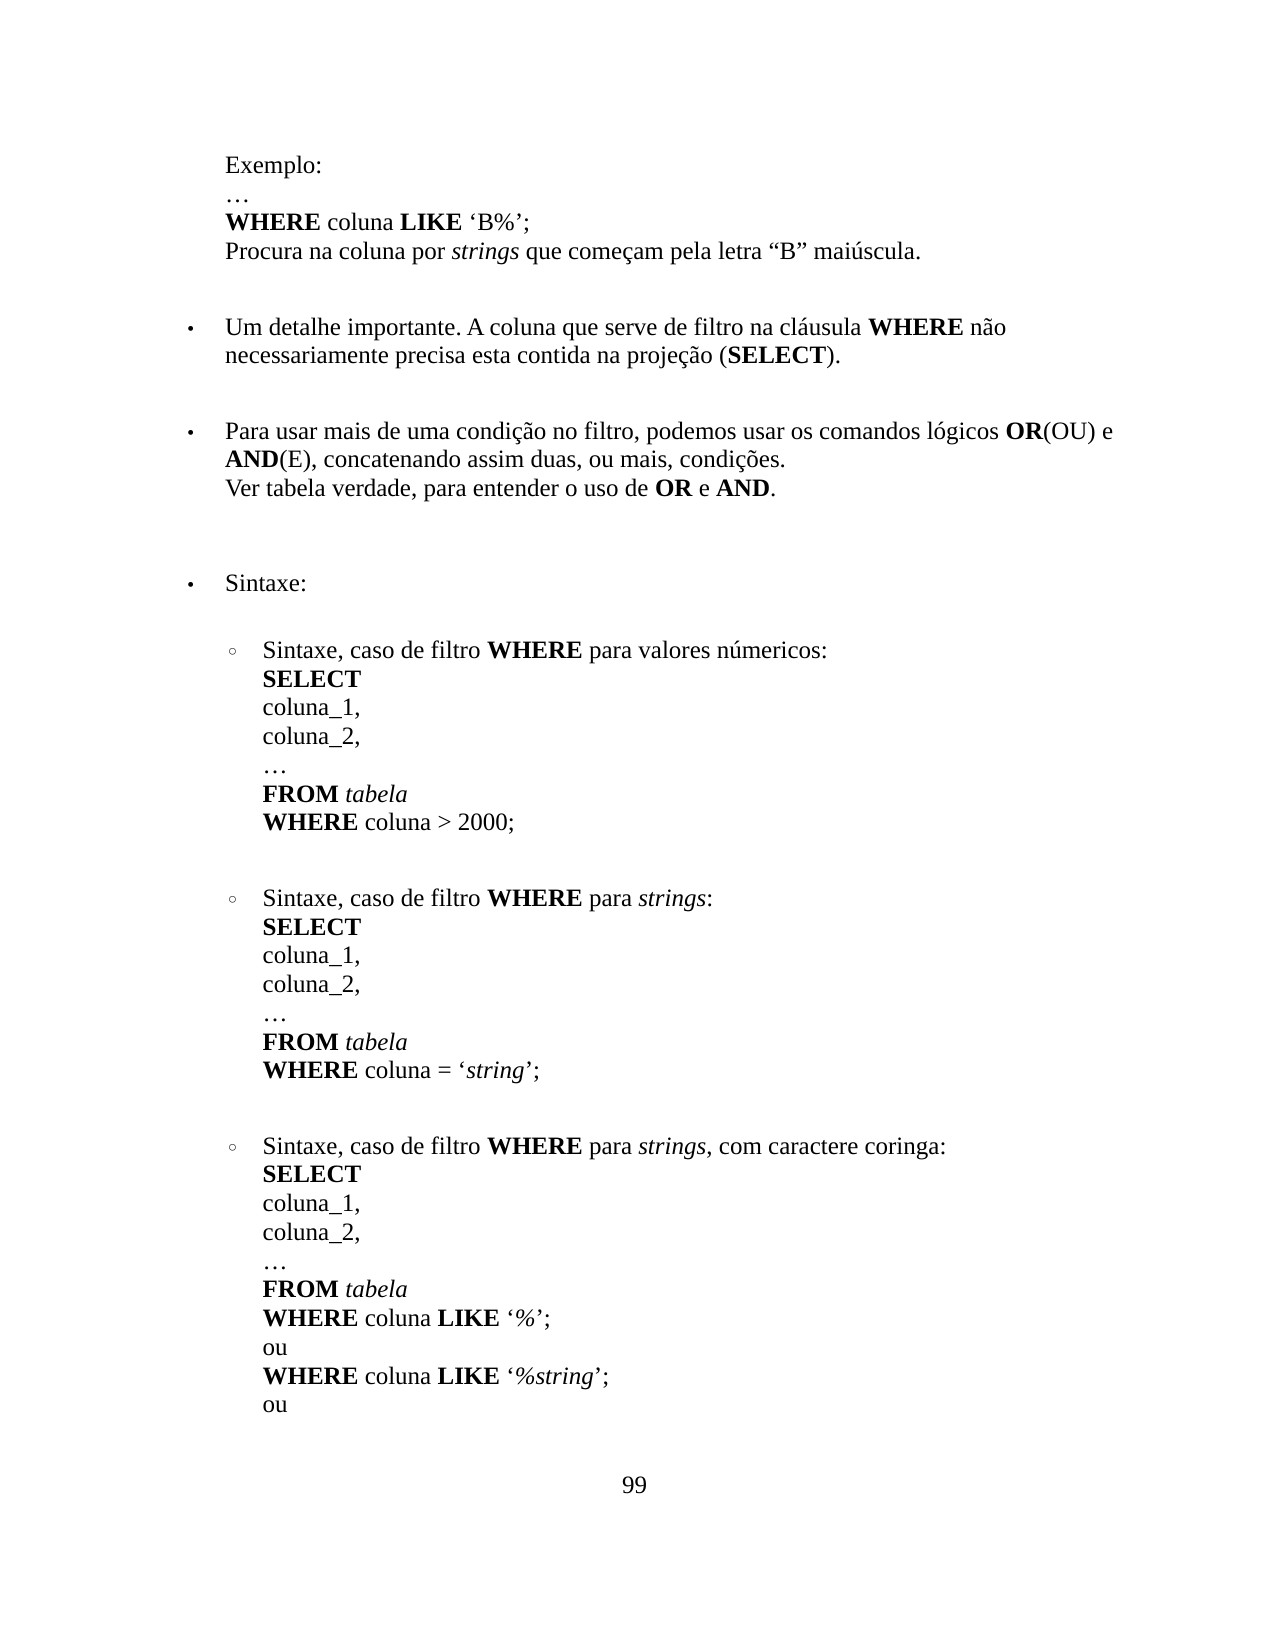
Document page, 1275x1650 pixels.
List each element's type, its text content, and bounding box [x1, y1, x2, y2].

list Sintaxe, caso de filtro WHERE para strings, com caractere coringa: SELECT coluna_1, coluna_2, … FROM tabela WHERE coluna LIKE ‘%’; ou WHERE coluna LIKE ‘%string’; ou [225, 1131, 1125, 1418]
list Um detalhe importante. A coluna que serve de filtro na cláusula WHERE não necessariamente precisa esta contida na projeção (SELECT). [187, 312, 1125, 398]
list Para usar mais de uma condição no filtro, podemos usar os comandos lógicos OR(OU) e AND(E), concatenando assim duas, ou mais, condições. Ver tabela verdade, para entender o uso de OR e AND. [187, 416, 1125, 531]
list Sintaxe, caso de filtro WHERE para strings: SELECT coluna_1, coluna_2, … FROM tabela WHERE coluna = ‘string’; [225, 883, 1125, 1113]
list Sintaxe, caso de filtro WHERE para valores númericos: SELECT coluna_1, coluna_2, … FROM tabela WHERE coluna > 2000; [225, 635, 1125, 865]
list Sintaxe: [187, 568, 1125, 626]
list Exemplo: … WHERE coluna LIKE ‘B%’; Procura na coluna por strings que começam pela letra “B” maiúscula. [187, 150, 1125, 294]
